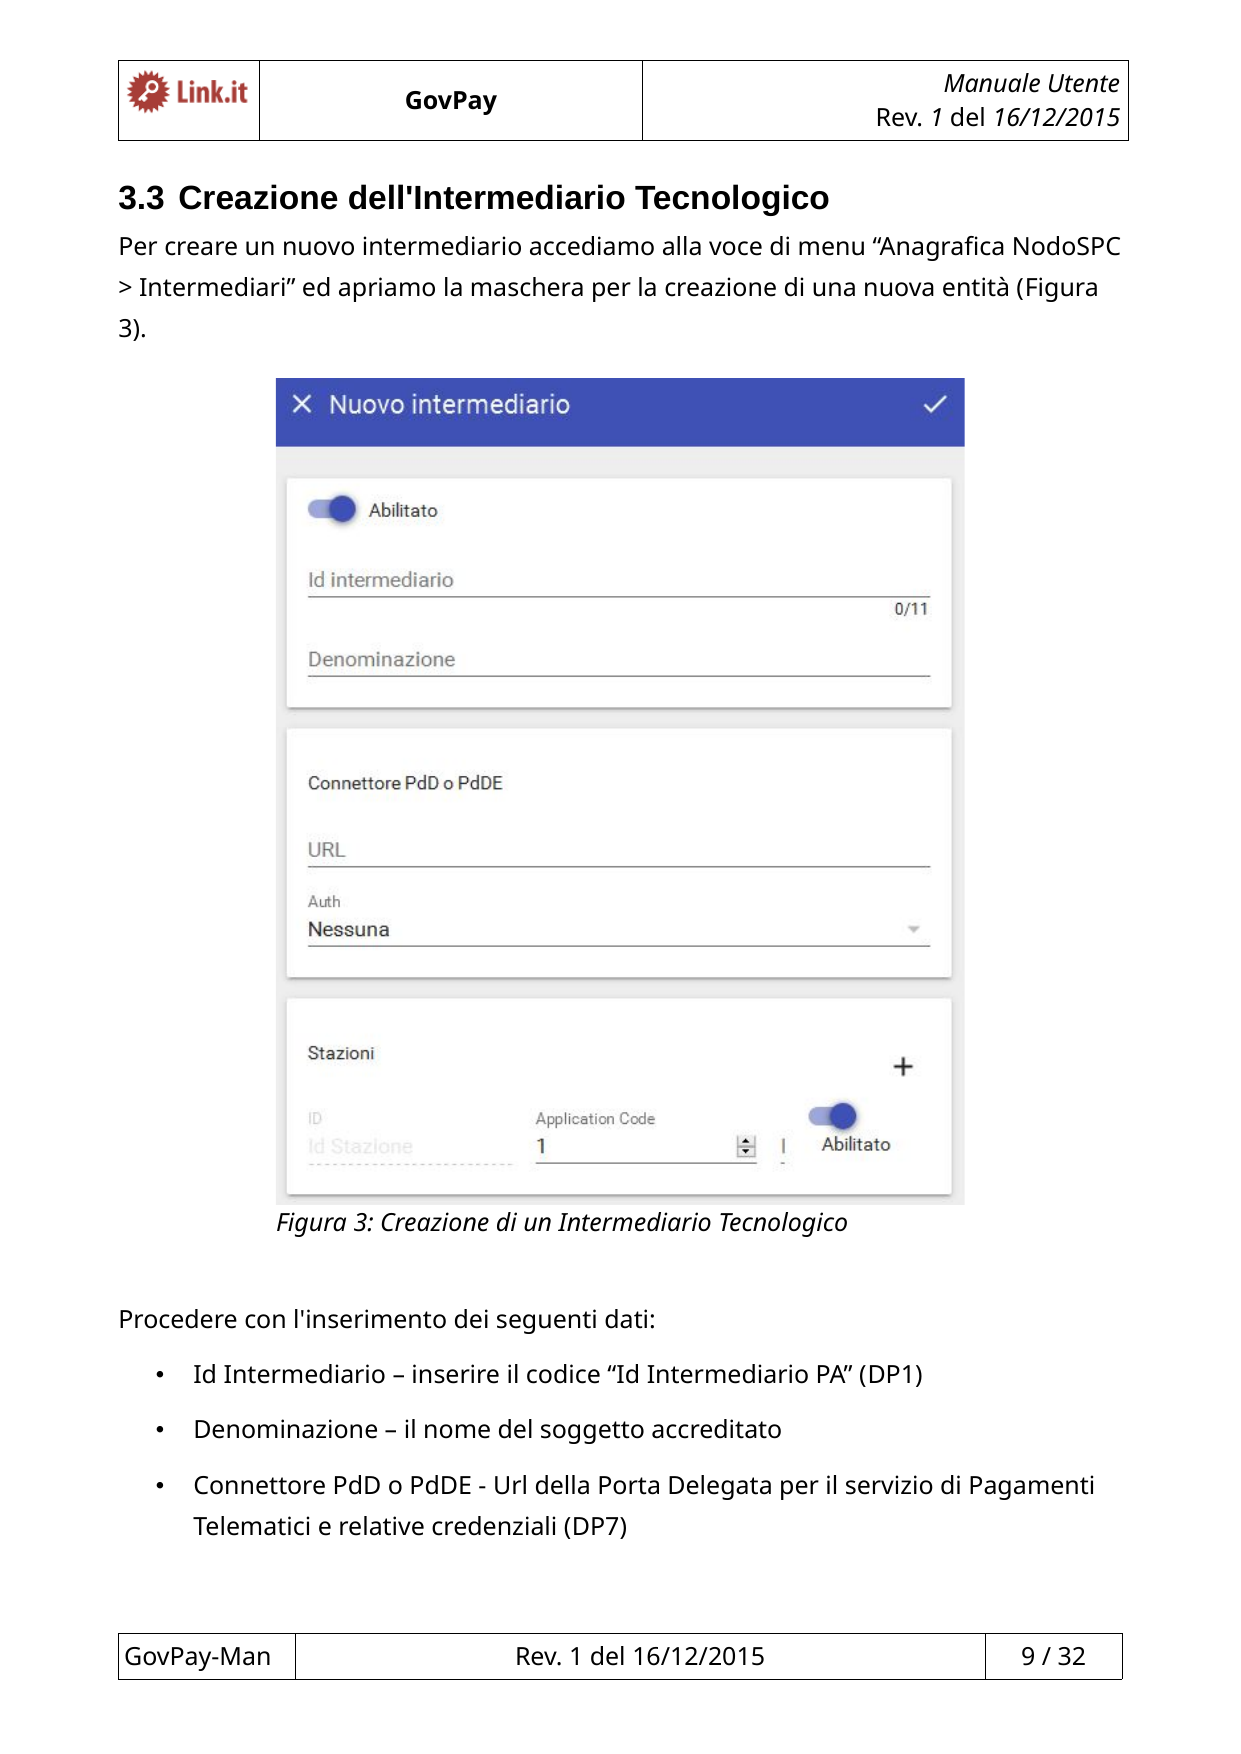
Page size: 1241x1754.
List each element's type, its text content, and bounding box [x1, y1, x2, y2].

list Denominazione – il nome del soggetto accreditato [156, 1412, 1122, 1446]
subtitle Creazione dell'Intermediario Tecnologico [118, 178, 1122, 217]
list Id Intermediario – inserire il codice “Id Intermediario PA” (DP1) [156, 1357, 1122, 1391]
text Procedere con l'inserimento dei seguenti dati: [118, 1301, 1122, 1335]
picture [275, 378, 965, 1205]
text Per creare un nuovo intermediario accediamo alla voce di menu “Anagrafica NodoSPC > Intermediari” ed apriamo la maschera per la creazione di una nuova entità (Figura 3). [118, 229, 1122, 345]
picture [123, 65, 254, 119]
list Connettore PdD o PdDE - Url della Porta Delegata per il servizio di Pagamenti Telematici e relative credenziali (DP7) [156, 1467, 1122, 1542]
text Figura 3: Creazione di un Intermediario Tecnologico [276, 1205, 964, 1239]
